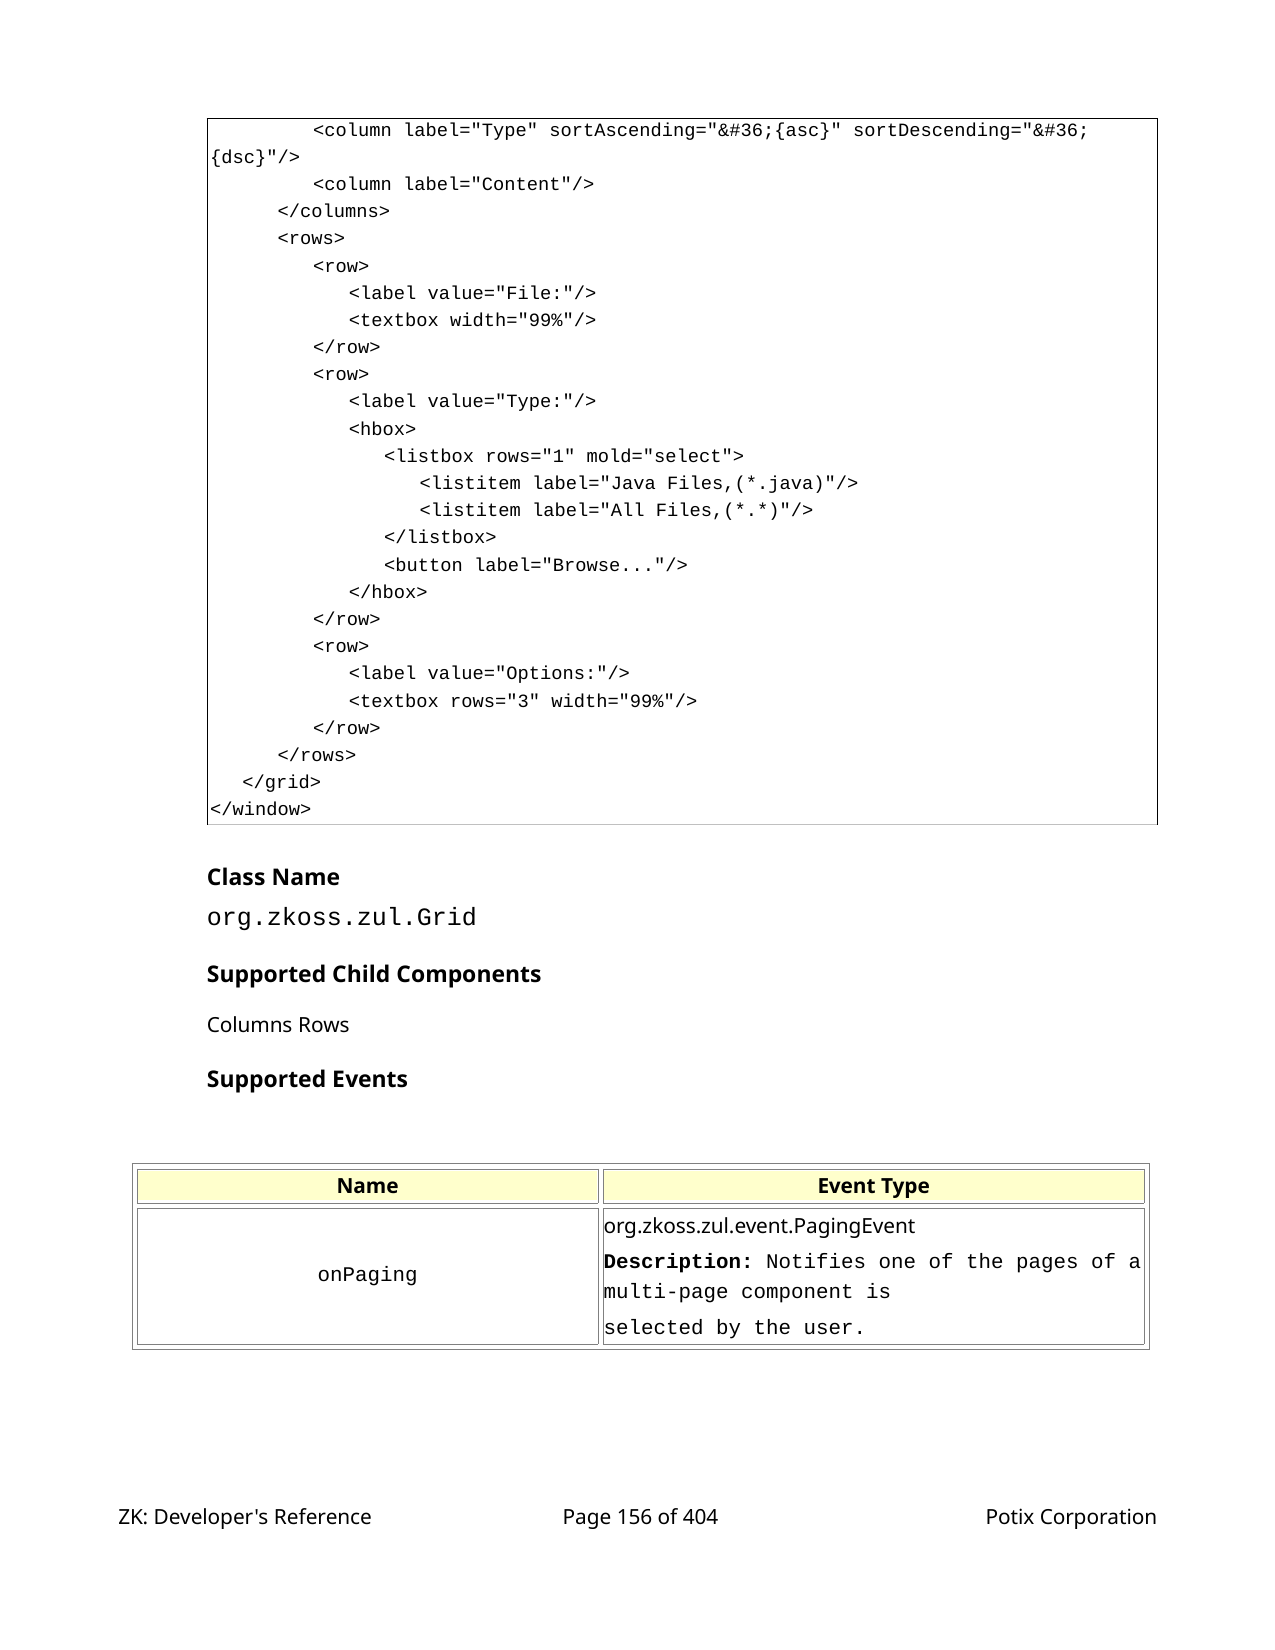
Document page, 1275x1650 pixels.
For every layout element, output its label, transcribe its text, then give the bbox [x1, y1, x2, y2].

text <row> [208, 253, 1157, 278]
text </grid> [208, 770, 1157, 794]
subtitle Class Name [207, 861, 1157, 892]
text <rows> [208, 226, 1157, 251]
text <column label="Content"/> [208, 172, 1157, 196]
text <listbox rows="1" mold="select"> [208, 444, 1157, 468]
text </listbox> [208, 525, 1157, 549]
text <label value="Type:"/> [208, 389, 1157, 414]
text <hbox> [208, 417, 1157, 441]
table_cell onPaging [134, 1203, 600, 1343]
text <label value="File:"/> [208, 281, 1157, 305]
text </window> [208, 797, 1157, 824]
text </row> [208, 335, 1157, 359]
table_cell org.zkoss.zul.event.PagingEvent Description: Notifies one of the pages of a multi-page component is selected by the user. [600, 1203, 1147, 1343]
text </columns> [208, 199, 1157, 223]
table_header Event Type [600, 1164, 1147, 1203]
text </row> [208, 607, 1157, 631]
text Columns Rows [207, 1010, 1157, 1038]
text </row> [208, 716, 1157, 740]
text <textbox width="99%"/> [208, 308, 1157, 332]
text <listitem label="All Files,(*.*)"/> [208, 498, 1157, 522]
text <row> [208, 362, 1157, 386]
text <column label="Type" sortAscending="&#36;{asc}" sortDescending="&#36;{dsc}"/> [208, 119, 1157, 169]
text </rows> [208, 743, 1157, 767]
text <listitem label="Java Files,(*.java)"/> [208, 471, 1157, 495]
text <textbox rows="3" width="99%"/> [208, 688, 1157, 713]
subtitle Supported Child Components [207, 958, 1157, 989]
text <label value="Options:"/> [208, 661, 1157, 686]
text <row> [208, 634, 1157, 658]
text org.zkoss.zul.Grid [207, 905, 1157, 933]
text <button label="Browse..."/> [208, 552, 1157, 577]
text </hbox> [208, 580, 1157, 604]
table_header Name [134, 1164, 600, 1203]
subtitle Supported Events [207, 1063, 1157, 1094]
